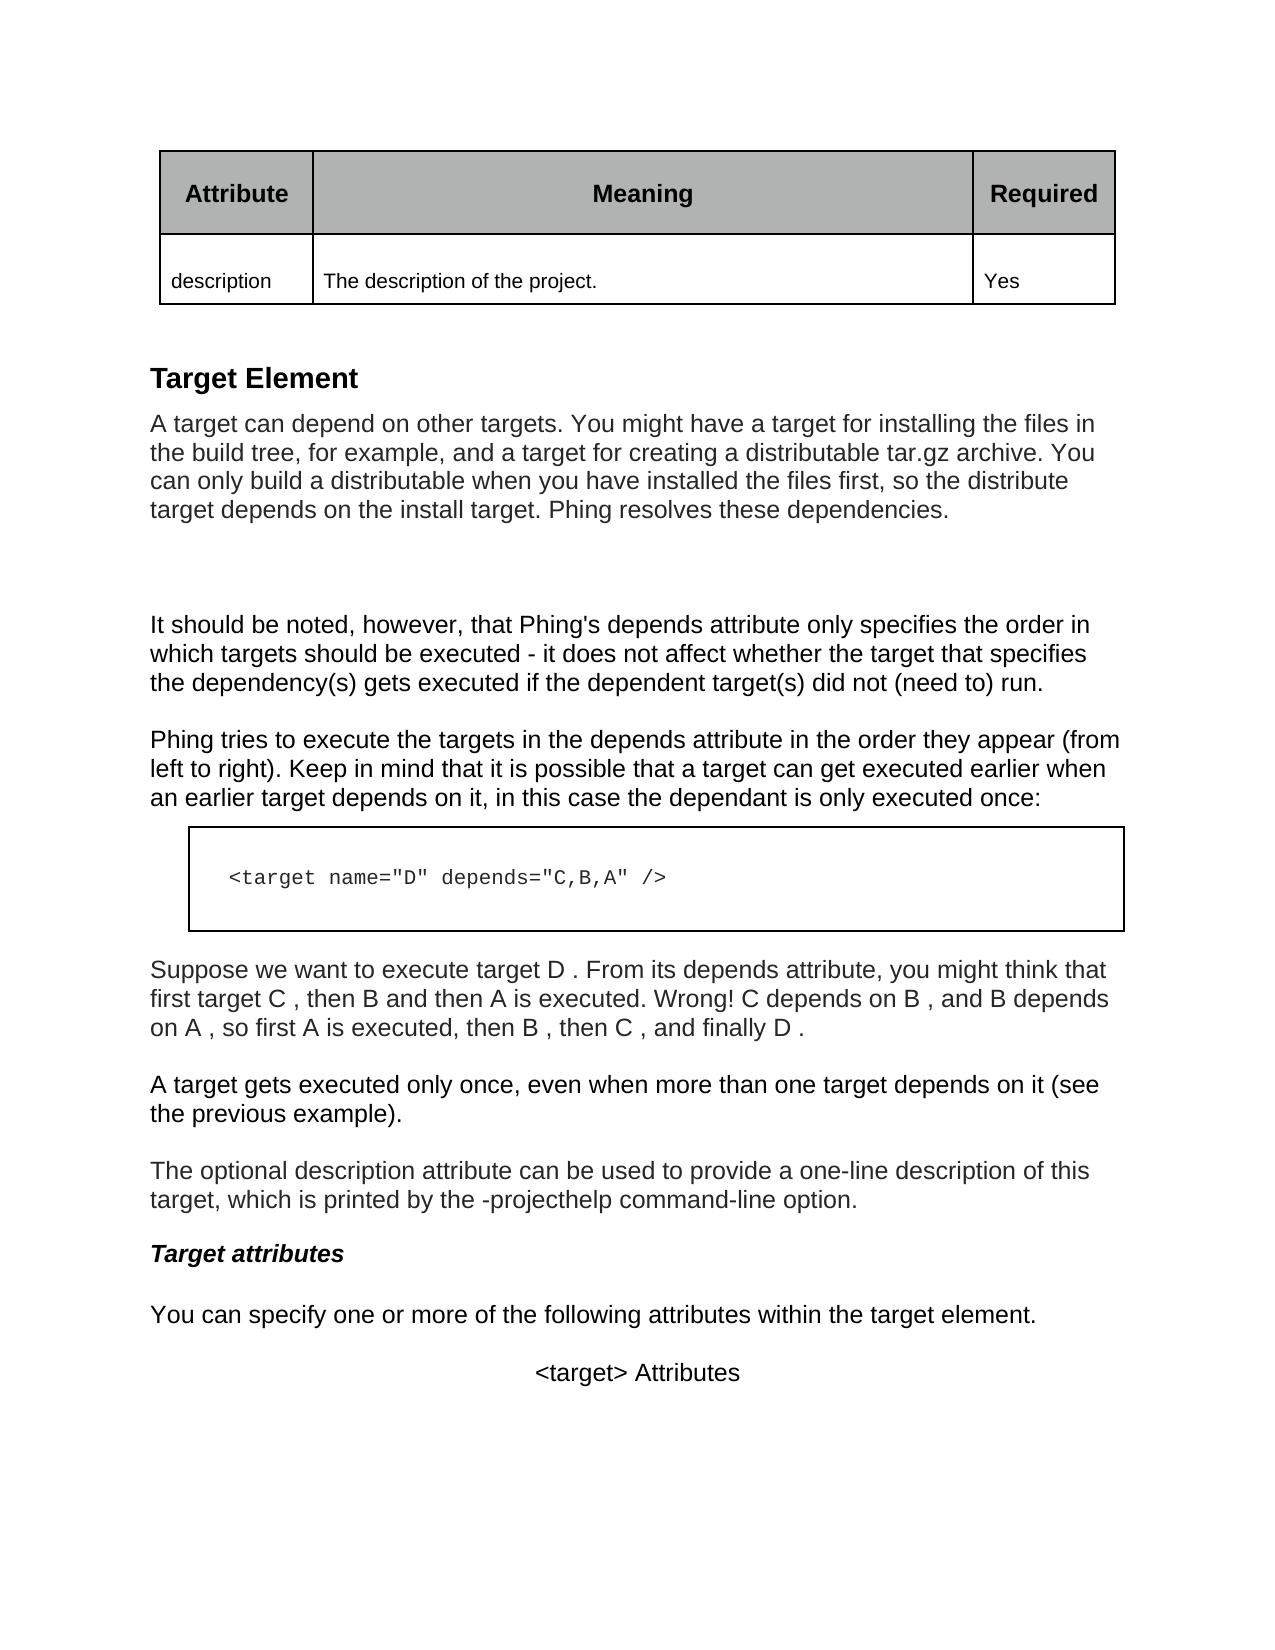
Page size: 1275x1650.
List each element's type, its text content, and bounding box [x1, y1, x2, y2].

subtitle Target attributes [150, 1239, 1125, 1267]
subtitle The optional description attribute can be used to provide a one-line description of this target, which is printed by the -projecthelp command-line option. [150, 1142, 1125, 1214]
table_cell The description of the project. [314, 235, 972, 303]
table_cell description [161, 235, 312, 303]
subtitle You can specify one or more of the following attributes within the target element. [150, 1280, 1125, 1329]
table_header Meaning [314, 152, 972, 233]
table_header Attribute [161, 152, 312, 233]
list <target name="D" depends="C,B,A" /> [190, 828, 1123, 930]
subtitle Suppose we want to execute target D . From its depends attribute, you might think that first target C , then B and then A is executed. Wrong! C depends on B , and B depends on A , so first A is executed, then B , then C , and finally D . [150, 932, 1125, 1041]
subtitle A target gets executed only once, even when more than one target depends on it (see the previous example). [150, 1056, 1125, 1127]
table_cell Yes [974, 235, 1114, 303]
subtitle It should be noted, however, that Phing's depends attribute only specifies the order in which targets should be executed - it does not affect whether the target that specifies the dependency(s) gets executed if the dependent target(s) did not (need to) run. [150, 596, 1125, 696]
table_header Required [974, 152, 1114, 233]
subtitle <target> Attributes [150, 1344, 1125, 1386]
subtitle Target Element [150, 362, 1125, 395]
subtitle A target can depend on other targets. You might have a target for installing the files in the build tree, for example, and a target for creating a distributable tar.gz archive. You can only build a distributable when you have installed the files first, so the distribute target depends on the install target. Phing resolves these dependencies. [150, 408, 1125, 524]
subtitle Phing tries to execute the targets in the depends attribute in the order they appear (from left to right). Keep in mind that it is possible that a target can get executed earlier when an earlier target depends on it, in this case the dependant is only executed once: [150, 711, 1125, 811]
